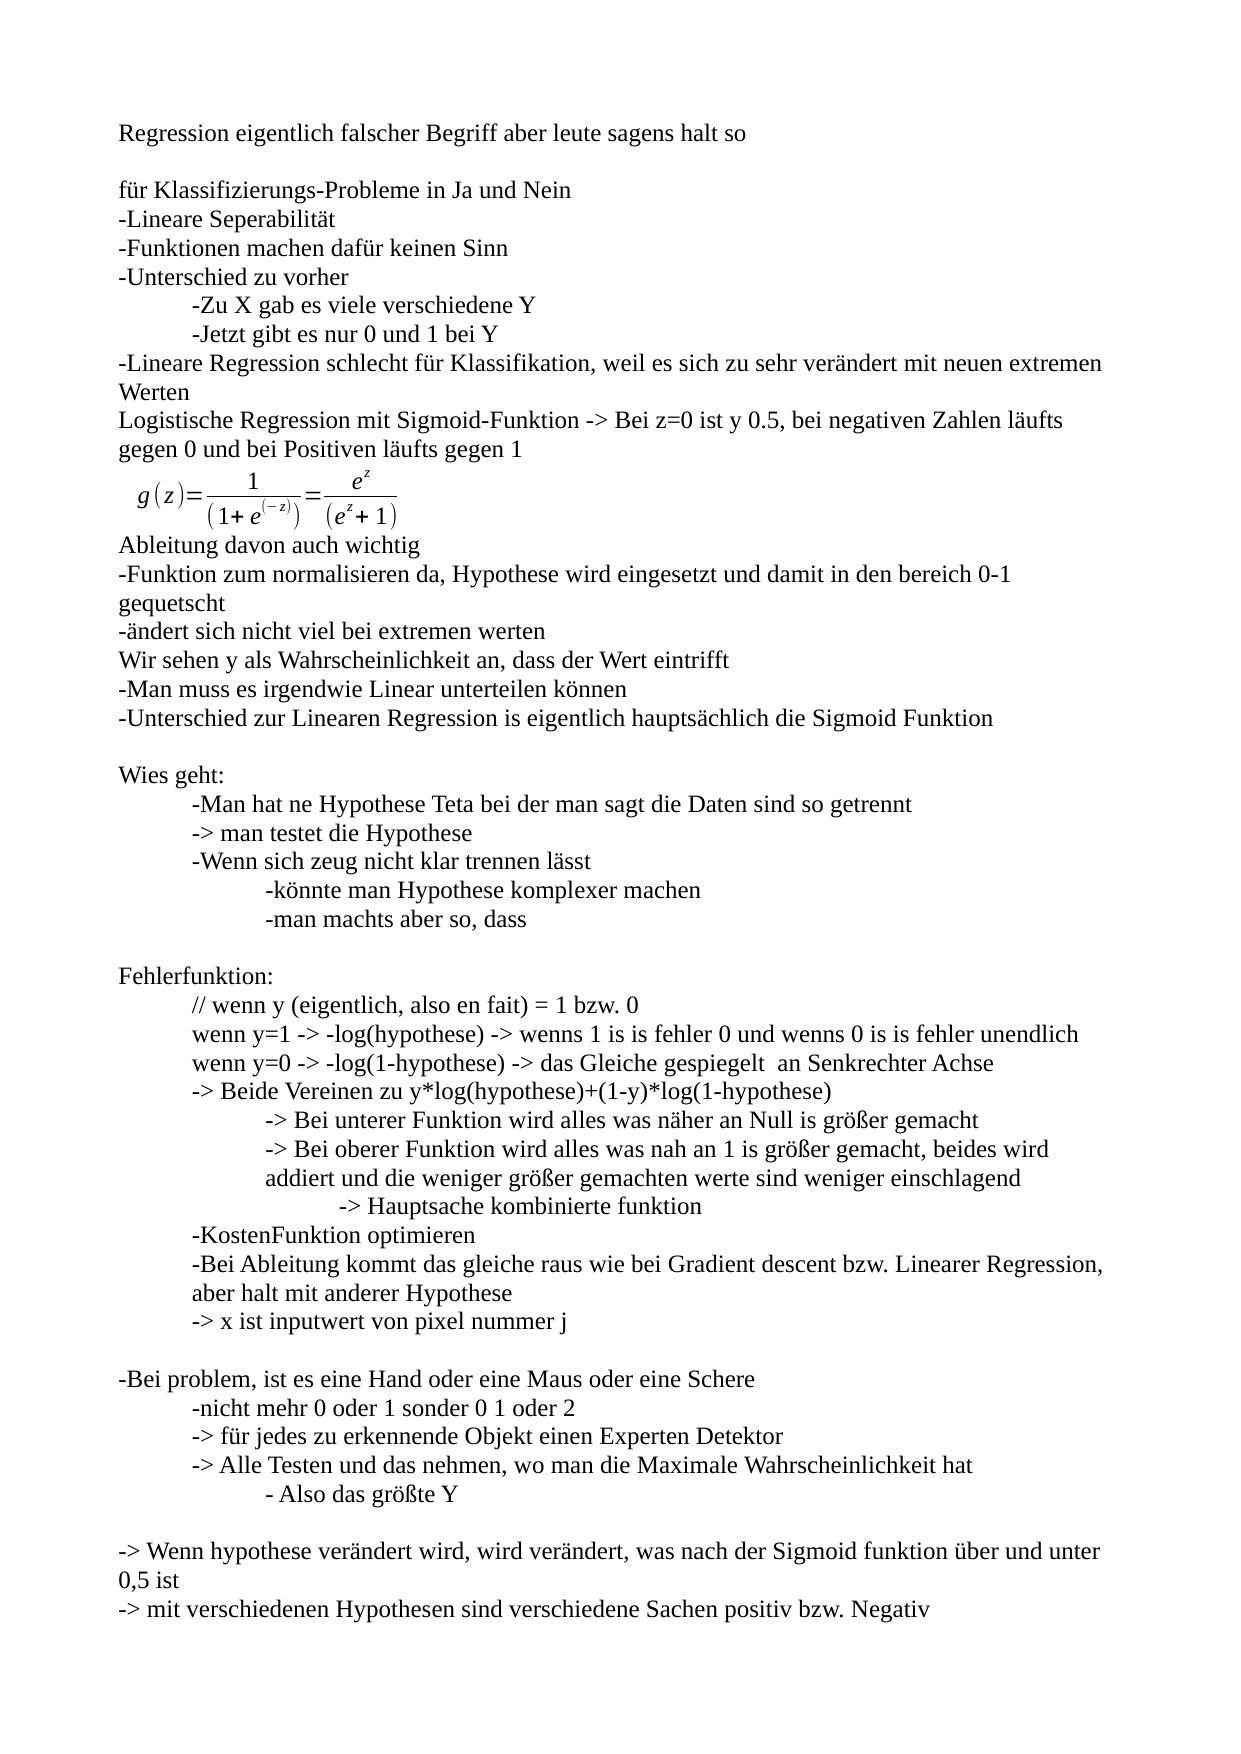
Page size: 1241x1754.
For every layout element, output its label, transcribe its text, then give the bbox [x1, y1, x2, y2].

text -Bei problem, ist es eine Hand oder eine Maus oder eine Schere [118, 1364, 1122, 1393]
text -> Alle Testen und das nehmen, wo man die Maximale Wahrscheinlichkeit hat [118, 1450, 1122, 1479]
text -> Beide Vereinen zu y*log(hypothese)+(1-y)*log(1-hypothese) [118, 1076, 1122, 1105]
text -> für jedes zu erkennende Objekt einen Experten Detektor [118, 1421, 1122, 1450]
text -> Bei oberer Funktion wird alles was nah an 1 is größer gemacht, beides wird addiert und die weniger größer gemachten werte sind weniger einschlagend [118, 1134, 1122, 1191]
text - Also das größte Y [118, 1479, 1122, 1508]
text -nicht mehr 0 oder 1 sonder 0 1 oder 2 [118, 1393, 1122, 1421]
text -Bei Ableitung kommt das gleiche raus wie bei Gradient descent bzw. Linearer Regression, aber halt mit anderer Hypothese [118, 1249, 1122, 1306]
text -Man muss es irgendwie Linear unterteilen können [118, 674, 1122, 703]
text -> mit verschiedenen Hypothesen sind verschiedene Sachen positiv bzw. Negativ [118, 1594, 1122, 1623]
text -ändert sich nicht viel bei extremen werten [118, 616, 1122, 645]
text Wir sehen y als Wahrscheinlichkeit an, dass der Wert eintrifft [118, 645, 1122, 674]
text wenn y=1 -> -log(hypothese) -> wenns 1 is is fehler 0 und wenns 0 is is fehler unendlich [118, 1019, 1122, 1048]
text -KostenFunktion optimieren [118, 1220, 1122, 1249]
text -> Bei unterer Funktion wird alles was näher an Null is größer gemacht [118, 1105, 1122, 1134]
text Wies geht: [118, 760, 1122, 789]
text -Wenn sich zeug nicht klar trennen lässt [118, 846, 1122, 875]
text -Man hat ne Hypothese Teta bei der man sagt die Daten sind so getrennt [118, 789, 1122, 818]
text -> Wenn hypothese verändert wird, wird verändert, was nach der Sigmoid funktion über und unter 0,5 ist [118, 1536, 1122, 1594]
text -Unterschied zur Linearen Regression is eigentlich hauptsächlich die Sigmoid Funktion [118, 703, 1122, 731]
text -könnte man Hypothese komplexer machen [118, 875, 1122, 904]
text -> man testet die Hypothese [118, 818, 1122, 846]
text -Jetzt gibt es nur 0 und 1 bei Y [118, 319, 1122, 348]
text -Funktion zum normalisieren da, Hypothese wird eingesetzt und damit in den bereich 0-1 gequetscht [118, 559, 1122, 616]
text Fehlerfunktion: [118, 961, 1122, 990]
text -man machts aber so, dass [118, 904, 1122, 933]
text -Funktionen machen dafür keinen Sinn [118, 233, 1122, 262]
text für Klassifizierungs-Probleme in Ja und Nein [118, 176, 1122, 204]
text -> x ist inputwert von pixel nummer j [118, 1306, 1122, 1335]
text -Lineare Regression schlecht für Klassifikation, weil es sich zu sehr verändert mit neuen extremen Werten [118, 348, 1122, 406]
text -Zu X gab es viele verschiedene Y [118, 291, 1122, 319]
text Regression eigentlich falscher Begriff aber leute sagens halt so [118, 118, 1122, 147]
text wenn y=0 -> -log(1-hypothese) -> das Gleiche gespiegelt an Senkrechter Achse [118, 1048, 1122, 1076]
text -Lineare Seperabilität [118, 204, 1122, 233]
text Logistische Regression mit Sigmoid-Funktion -> Bei z=0 ist y 0.5, bei negativen Zahlen läufts gegen 0 und bei Positiven läufts gegen 1 [118, 406, 1122, 463]
text -> Hauptsache kombinierte funktion [118, 1191, 1122, 1220]
text Ableitung davon auch wichtig [118, 530, 1122, 559]
text -Unterschied zu vorher [118, 262, 1122, 291]
text // wenn y (eigentlich, also en fait) = 1 bzw. 0 [118, 990, 1122, 1019]
